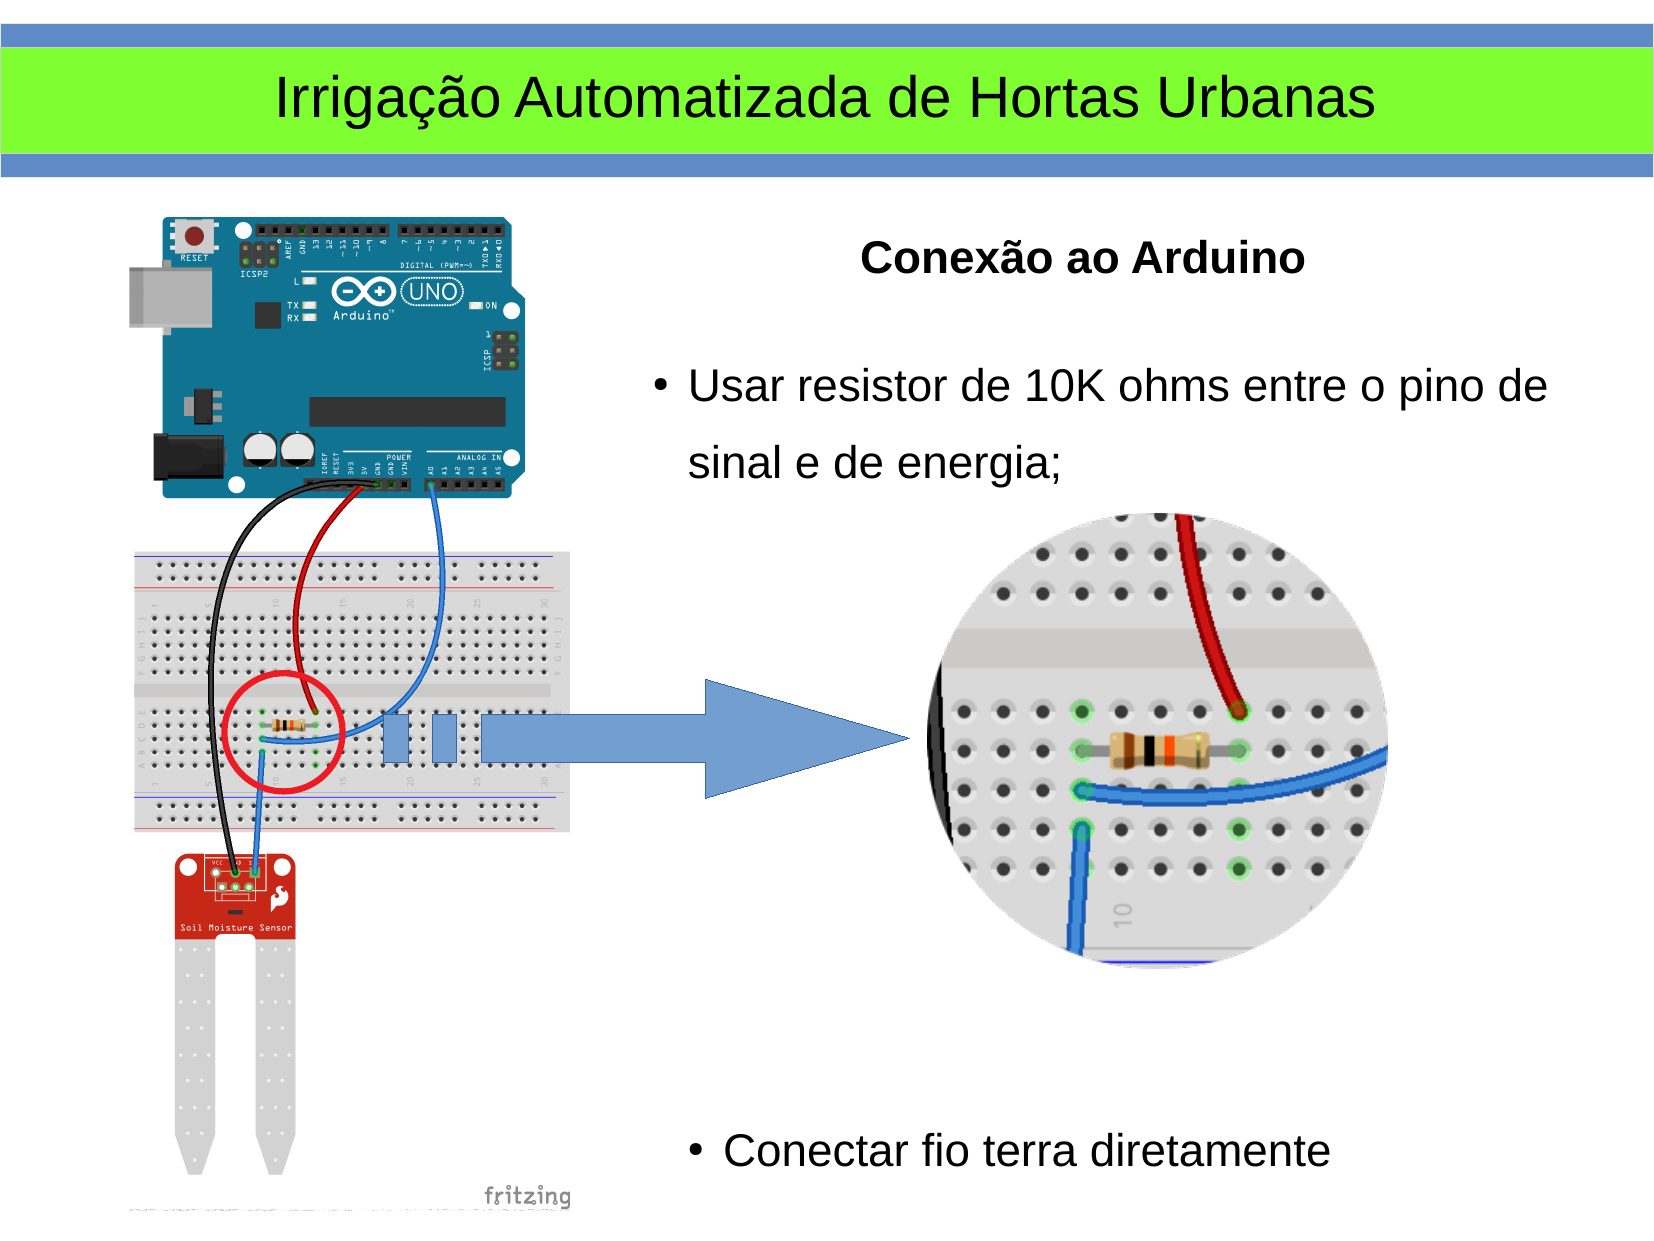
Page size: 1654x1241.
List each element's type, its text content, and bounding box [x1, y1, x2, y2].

text_box [383, 714, 409, 763]
text_box [481, 679, 910, 799]
text_box [432, 714, 457, 763]
text_box Conexão ao Arduino Usar resistor de 10K ohms entre o pino de sinal e de energia; [602, 224, 1648, 514]
text_box [0, 23, 1654, 178]
text_box Conectar fio terra diretamente [637, 1092, 1453, 1158]
title Irrigação Automatizada de Hortas Urbanas [200, 41, 1512, 154]
picture [129, 217, 570, 1211]
picture [927, 514, 1388, 969]
